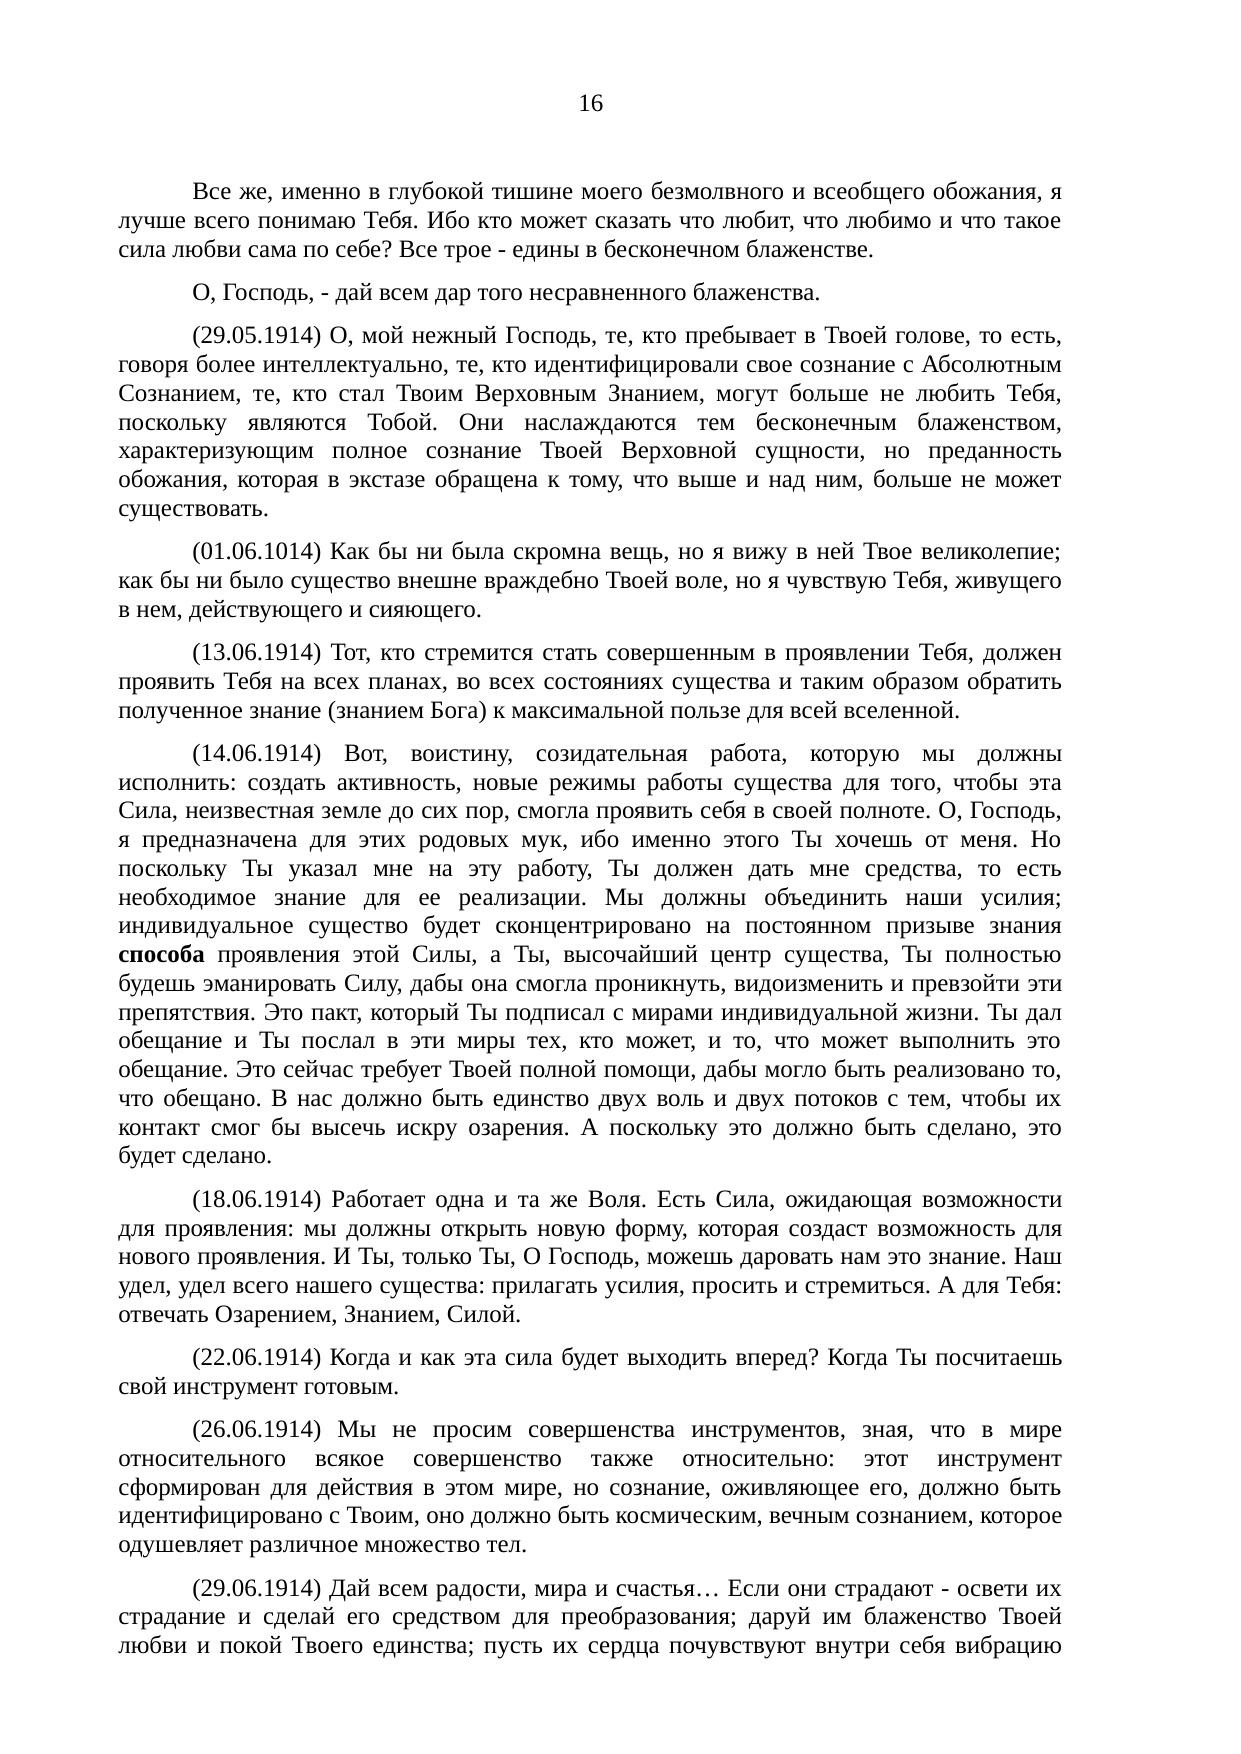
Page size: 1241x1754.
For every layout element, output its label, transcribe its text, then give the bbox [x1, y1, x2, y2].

text (26.06.1914) Мы не просим совершенства инструментов, зная, что в мире относительного всякое совершенство также относительно: этот инструмент сформирован для действия в этом мире, но сознание, оживляющее его, должно быть идентифицировано с Твоим, оно должно быть космическим, вечным сознанием, которое одушевляет различное множество тел. [118, 1414, 1063, 1558]
text (29.06.1914) Дай всем радости, мира и счастья… Если они страдают - освети их страдание и сделай его средством для преобразования; даруй им блаженство Твоей любви и покой Твоего единства; пусть их сердца почувствуют внутри себя вибрацию [118, 1573, 1063, 1659]
text (14.06.1914) Вот, воистину, созидательная работа, которую мы должны исполнить: создать активность, новые режимы работы существа для того, чтобы эта Сила, неизвестная земле до сих пор, смогла проявить себя в своей полноте. О, Господь, я предназначена для этих родовых мук, ибо именно этого Ты хочешь от меня. Но поскольку Ты указал мне на эту работу, Ты должен дать мне средства, то есть необходимое знание для ее реализации. Мы должны объединить наши усилия; индивидуальное существо будет сконцентрировано на постоянном призыве знания способа проявления этой Силы, а Ты, высочайший центр существа, Ты полностью будешь эманировать Силу, дабы она смогла проникнуть, видоизменить и превзойти эти препятствия. Это пакт, который Ты подписал с мирами индивидуальной жизни. Ты дал обещание и Ты послал в эти миры тех, кто может, и то, что может выполнить это обещание. Это сейчас требует Твоей полной помощи, дабы могло быть реализовано то, что обещано. В нас должно быть единство двух воль и двух потоков с тем, чтобы их контакт смог бы высечь искру озарения. А поскольку это должно быть сделано, это будет сделано. [118, 738, 1063, 1169]
text (18.06.1914) Работает одна и та же Воля. Есть Сила, ожидающая возможности для проявления: мы должны открыть новую форму, которая создаст возможность для нового проявления. И Ты, только Ты, О Господь, можешь даровать нам это знание. Наш удел, удел всего нашего существа: прилагать усилия, просить и стремиться. А для Тебя: отвечать Озарением, Знанием, Силой. [118, 1184, 1063, 1328]
text (01.06.1014) Как бы ни была скромна вещь, но я вижу в ней Твое великолепие; как бы ни было существо внешне враждебно Твоей воле, но я чувствую Тебя, живущего в нем, действующего и сияющего. [118, 536, 1063, 623]
text (29.05.1914) О, мой нежный Господь, те, кто пребывает в Твоей голове, то есть, говоря более интеллектуально, те, кто идентифицировали свое сознание с Абсолютным Сознанием, те, кто стал Твоим Верховным Знанием, могут больше не любить Тебя, поскольку являются Тобой. Они наслаждаются тем бесконечным блаженством, характеризующим полное сознание Твоей Верховной сущности, но преданность обожания, которая в экстазе обращена к тому, что выше и над ним, больше не может существовать. [118, 321, 1063, 522]
text О, Господь, - дай всем дар того несравненного блаженства. [118, 277, 1063, 306]
text (22.06.1914) Когда и как эта сила будет выходить вперед? Когда Ты посчитаешь свой инструмент готовым. [118, 1342, 1063, 1400]
text Все же, именно в глубокой тишине моего безмолвного и всеобщего обожания, я лучше всего понимаю Тебя. Ибо кто может сказать что любит, что любимо и что такое сила любви сама по себе? Все трое - едины в бесконечном блаженстве. [118, 176, 1063, 263]
text (13.06.1914) Тот, кто стремится стать совершенным в проявлении Тебя, должен проявить Тебя на всех планах, во всех состояниях существа и таким образом обратить полученное знание (знанием Бога) к максимальной пользе для всей вселенной. [118, 637, 1063, 723]
